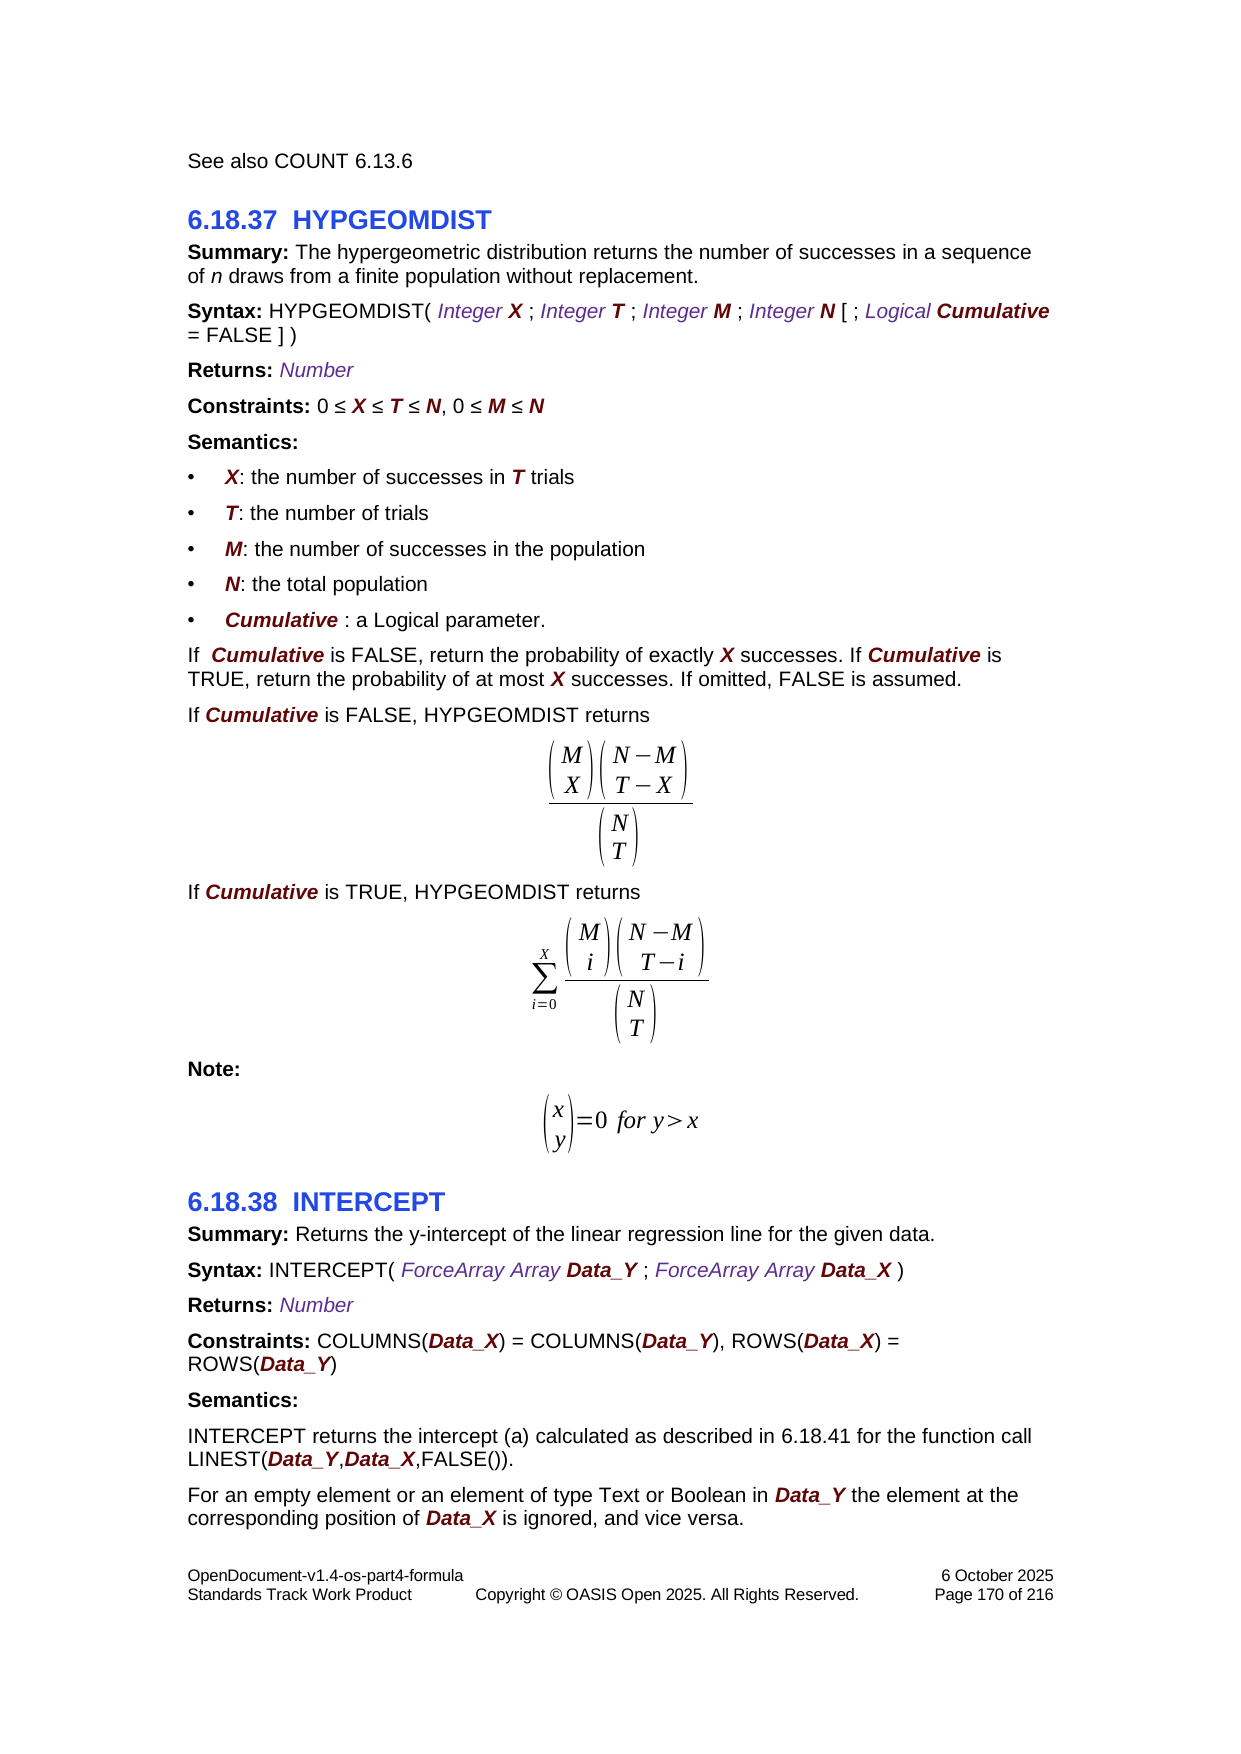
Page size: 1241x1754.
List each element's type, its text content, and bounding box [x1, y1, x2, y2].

text Constraints: COLUMNS(Data_X) = COLUMNS(Data_Y), ROWS(Data_X) = ROWS(Data_Y) [187, 1329, 1053, 1376]
text Semantics: [187, 1388, 1053, 1412]
text Summary: The hypergeometric distribution returns the number of successes in a sequence of n draws from a finite population without replacement. [187, 241, 1053, 288]
list X: the number of successes in T trials [187, 466, 1053, 489]
text Returns: Number [187, 359, 1053, 382]
text If Cumulative is FALSE, return the probability of exactly X successes. If Cumulative is TRUE, return the probability of at most X successes. If omitted, FALSE is assumed. [187, 644, 1053, 691]
subtitle HYPGEOMDIST [187, 204, 1053, 234]
list Cumulative : a Logical parameter. [187, 608, 1053, 632]
text If Cumulative is TRUE, HYPGEOMDIST returns [187, 880, 1053, 904]
text Syntax: INTERCEPT( ForceArray Array Data_Y ; ForceArray Array Data_X ) [187, 1258, 1053, 1282]
list T: the number of trials [187, 501, 1053, 525]
text For an empty element or an element of type Text or Boolean in Data_Y the element at the corresponding position of Data_X is ignored, and vice versa. [187, 1483, 1053, 1530]
text Summary: Returns the y-intercept of the linear regression line for the given data. [187, 1222, 1053, 1246]
text Note: [187, 1057, 1053, 1081]
text See also COUNT 6.13.6 [187, 150, 1053, 173]
text Semantics: [187, 430, 1053, 454]
text Returns: Number [187, 1294, 1053, 1317]
text If Cumulative is FALSE, HYPGEOMDIST returns [187, 703, 1053, 727]
text Syntax: HYPGEOMDIST( Integer X ; Integer T ; Integer M ; Integer N [ ; Logical Cumulative = FALSE ] ) [187, 300, 1053, 347]
text Constraints: 0 ≤ X ≤ T ≤ N, 0 ≤ M ≤ N [187, 394, 1053, 418]
list N: the total population [187, 573, 1053, 596]
subtitle INTERCEPT [187, 1186, 1053, 1216]
list M: the number of successes in the population [187, 537, 1053, 561]
text INTERCEPT returns the intercept (a) calculated as described in 6.18.41 for the function call LINEST(Data_Y,Data_X,FALSE()). [187, 1424, 1053, 1471]
